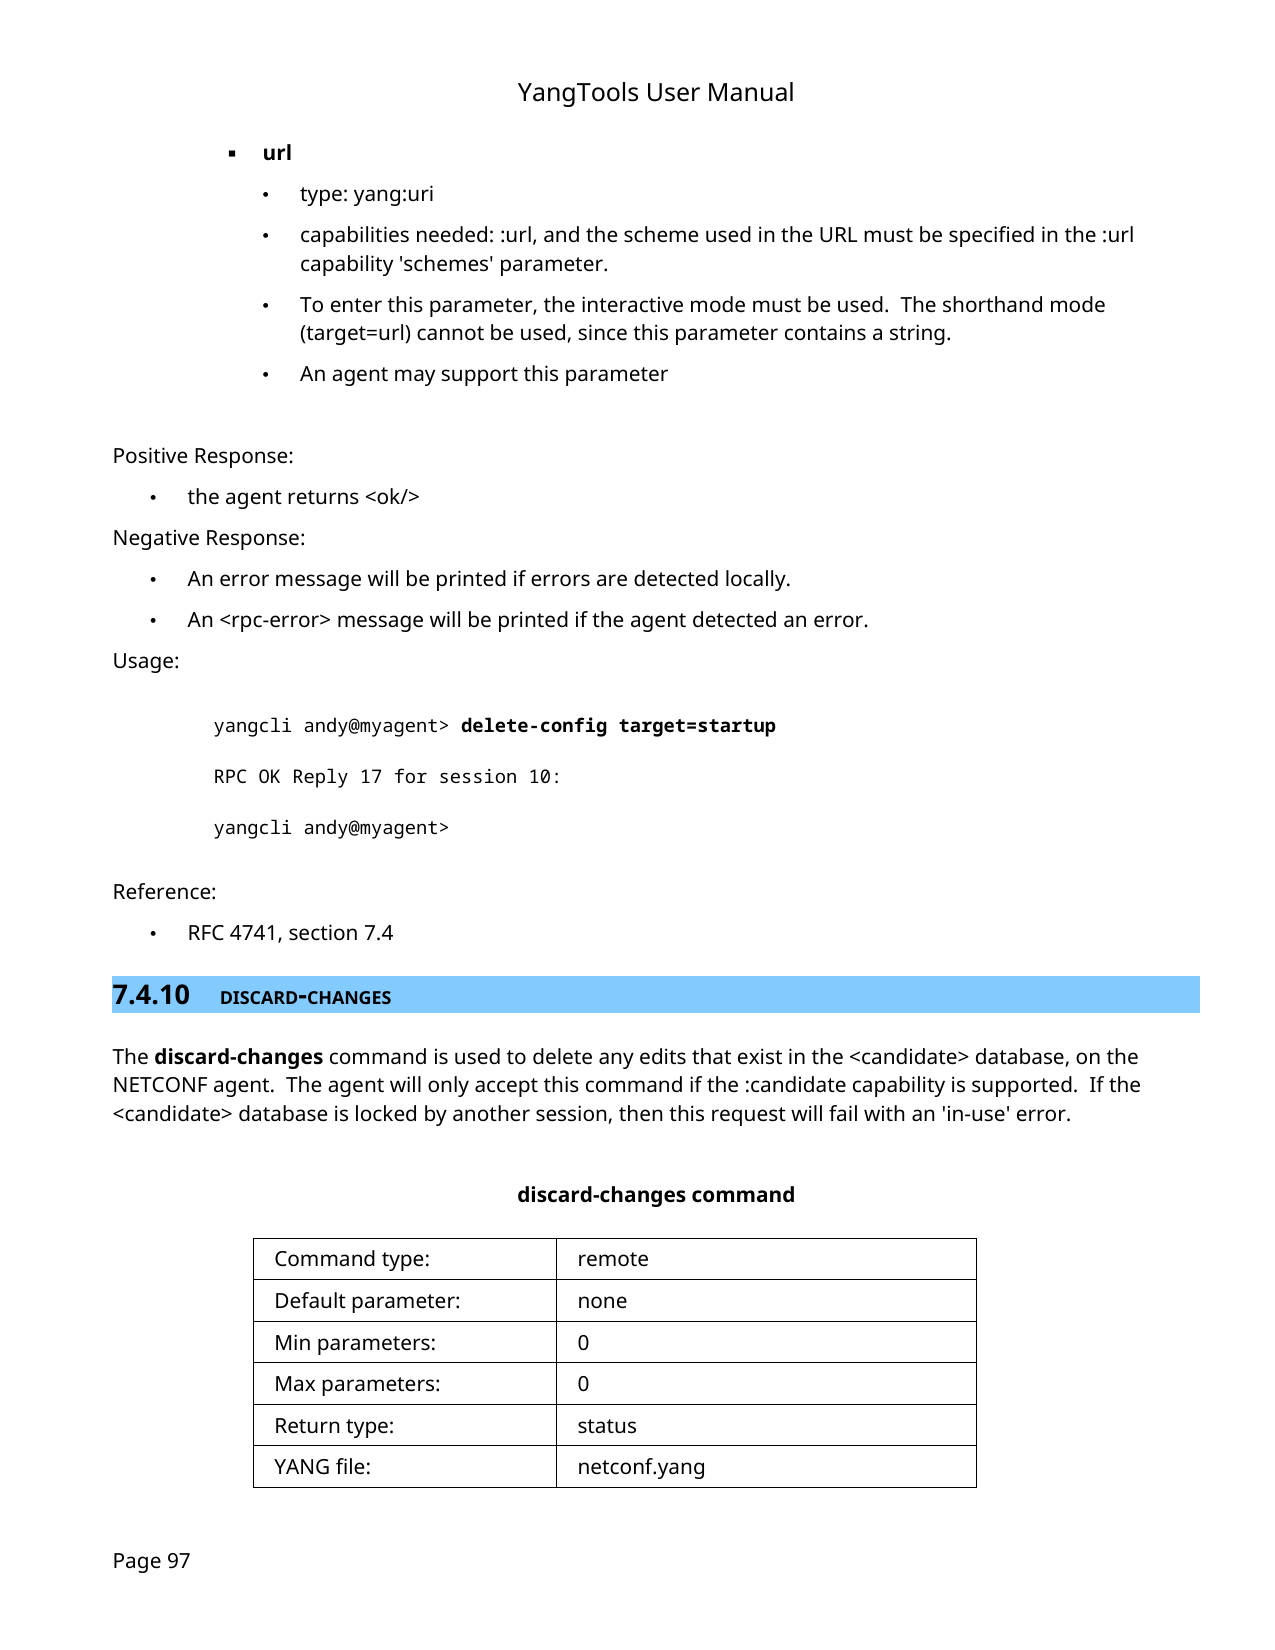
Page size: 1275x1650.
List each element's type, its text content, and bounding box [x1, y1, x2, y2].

table_cell status [557, 1405, 976, 1445]
table_cell netconf.yang [557, 1446, 976, 1487]
list capabilities needed: :url, and the scheme used in the URL must be specified in the :url capability 'schemes' parameter. [262, 220, 1200, 277]
list the agent returns <ok/> [150, 482, 1200, 510]
list RFC 4741, section 7.4 [150, 918, 1200, 947]
list type: yang:uri [262, 179, 1200, 208]
list url [225, 138, 1200, 167]
text Reference: [112, 877, 1200, 906]
list An error message will be printed if errors are detected locally. [150, 564, 1200, 592]
text yangcli andy@myagent> delete-config target=startup RPC OK Reply 17 for session 10: yangcli andy@myagent> [139, 687, 1200, 865]
list To enter this parameter, the interactive mode must be used. The shorthand mode (target=url) cannot be used, since this parameter contains a string. [262, 290, 1200, 347]
table_cell Max parameters: [254, 1363, 556, 1404]
list An agent may support this parameter [262, 359, 1200, 388]
text The discard-changes command is used to delete any edits that exist in the <candidate> database, on the NETCONF agent. The agent will only accept this command if the :candidate capability is supported. If the <candidate> database is locked by another session, then this request will fail with an 'in-use' error. [112, 1042, 1200, 1127]
table_cell none [557, 1280, 976, 1321]
text Usage: [112, 646, 1200, 674]
table_cell 0 [557, 1322, 976, 1362]
text Positive Response: [112, 441, 1200, 469]
table_header remote [557, 1239, 976, 1279]
table_cell YANG file: [254, 1446, 556, 1487]
table_cell Min parameters: [254, 1322, 556, 1362]
subtitle discard-changes command [127, 1181, 1185, 1209]
table_cell Default parameter: [254, 1280, 556, 1321]
table_header Command type: [254, 1239, 556, 1279]
table_cell 0 [557, 1363, 976, 1404]
subtitle discard-changes [112, 976, 1200, 1013]
list An <rpc-error> message will be printed if the agent detected an error. [150, 605, 1200, 633]
table_cell Return type: [254, 1405, 556, 1445]
text Negative Response: [112, 523, 1200, 551]
